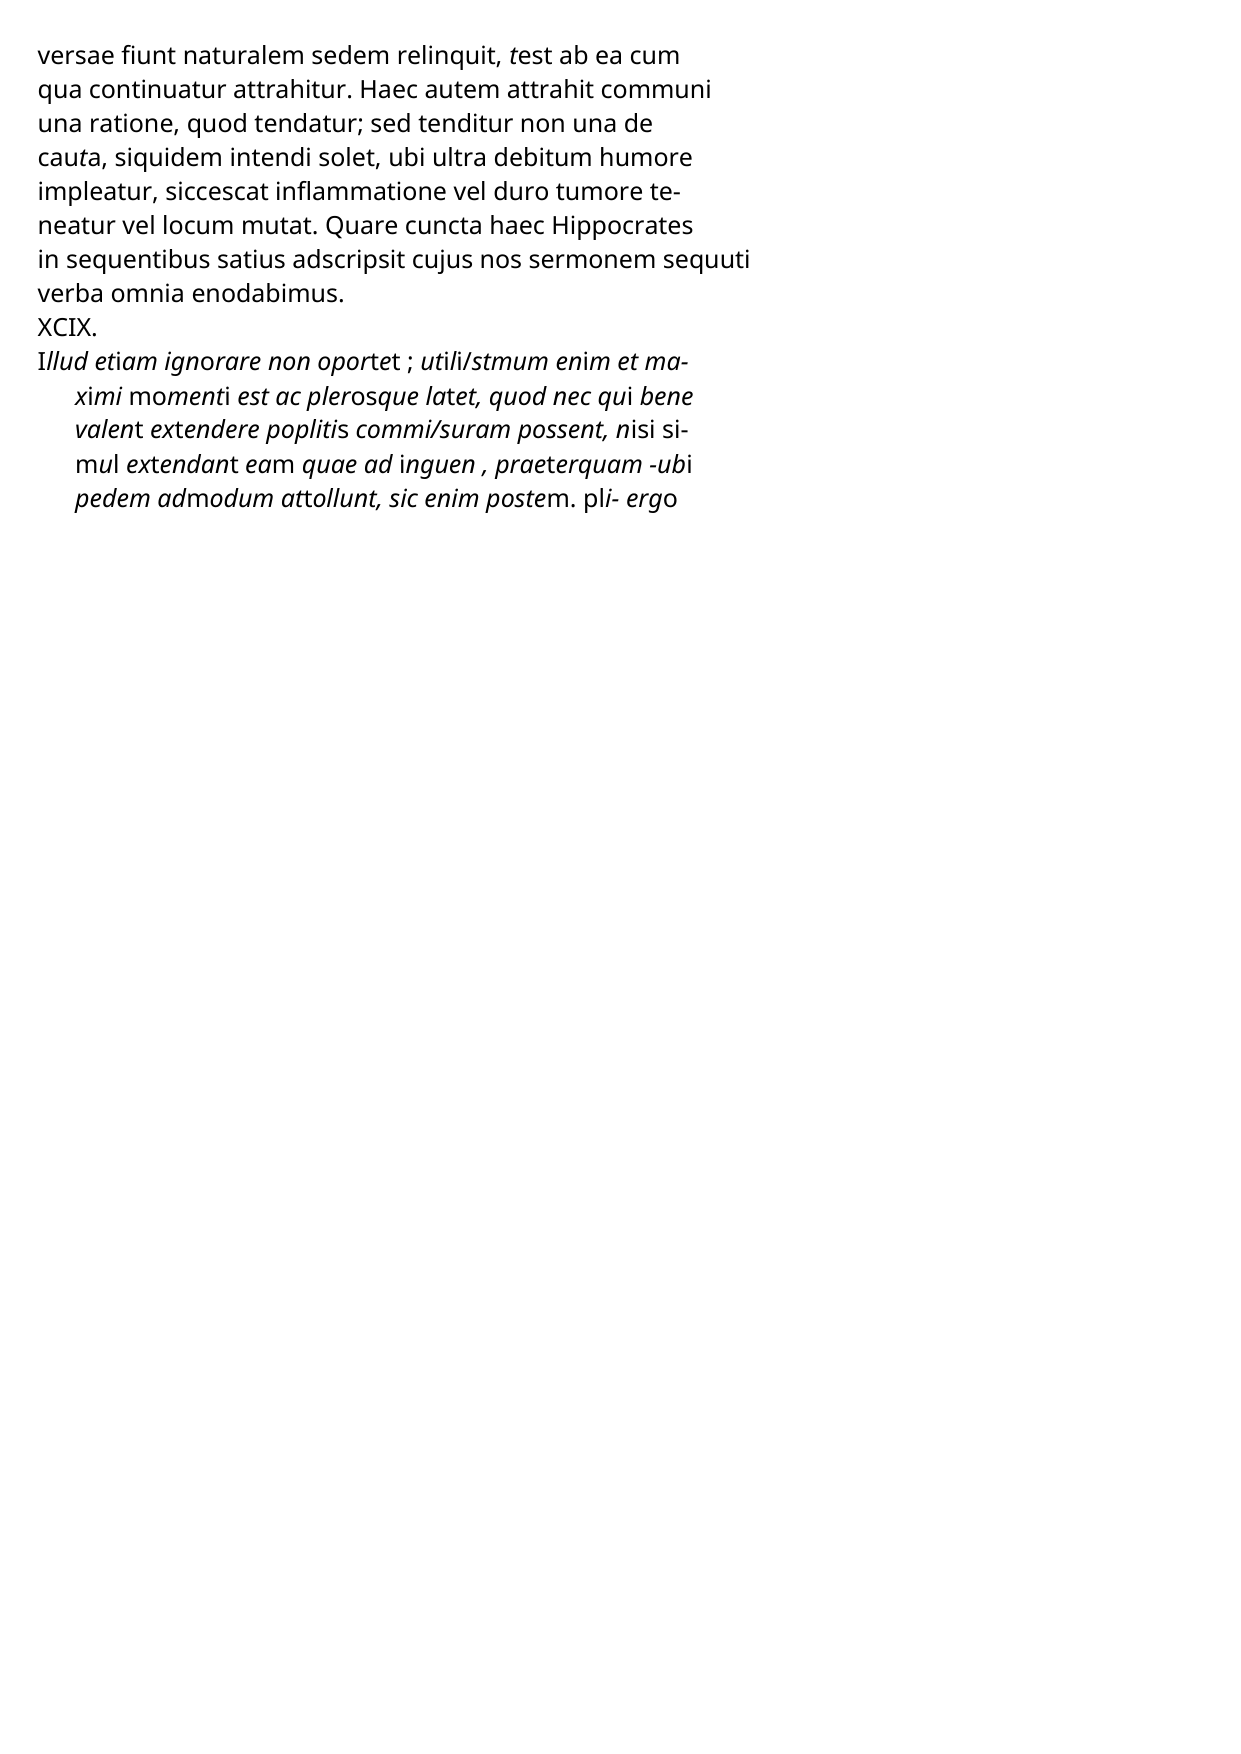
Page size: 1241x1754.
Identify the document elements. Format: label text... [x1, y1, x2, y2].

text versae fiunt naturalem sedem relinquit, test ab ea cum qua continuatur attrahitur. Haec autem attrahit communi una ratione, quod tendatur; sed tenditur non una de cauta, siquidem intendi solet, ubi ultra debitum humore impleatur, siccescat inflammatione vel duro tumore te- neatur vel locum mutat. Quare cuncta haec Hippocrates in sequentibus satius adscripsit cujus nos sermonem sequuti verba omnia enodabimus. [37, 37, 1203, 310]
text Illud etiam ignorare non oportet ; utili/stmum enim et ma- ximi momenti est ac plerosque latet, quod nec qui bene valent extendere poplitis commi/suram possent, nisi si- mul extendant eam quae ad inguen , praeterquam -ubi pedem admodum attollunt, sic enim postem. pli- ergo [37, 344, 1203, 514]
text XCIX. [37, 310, 1203, 344]
